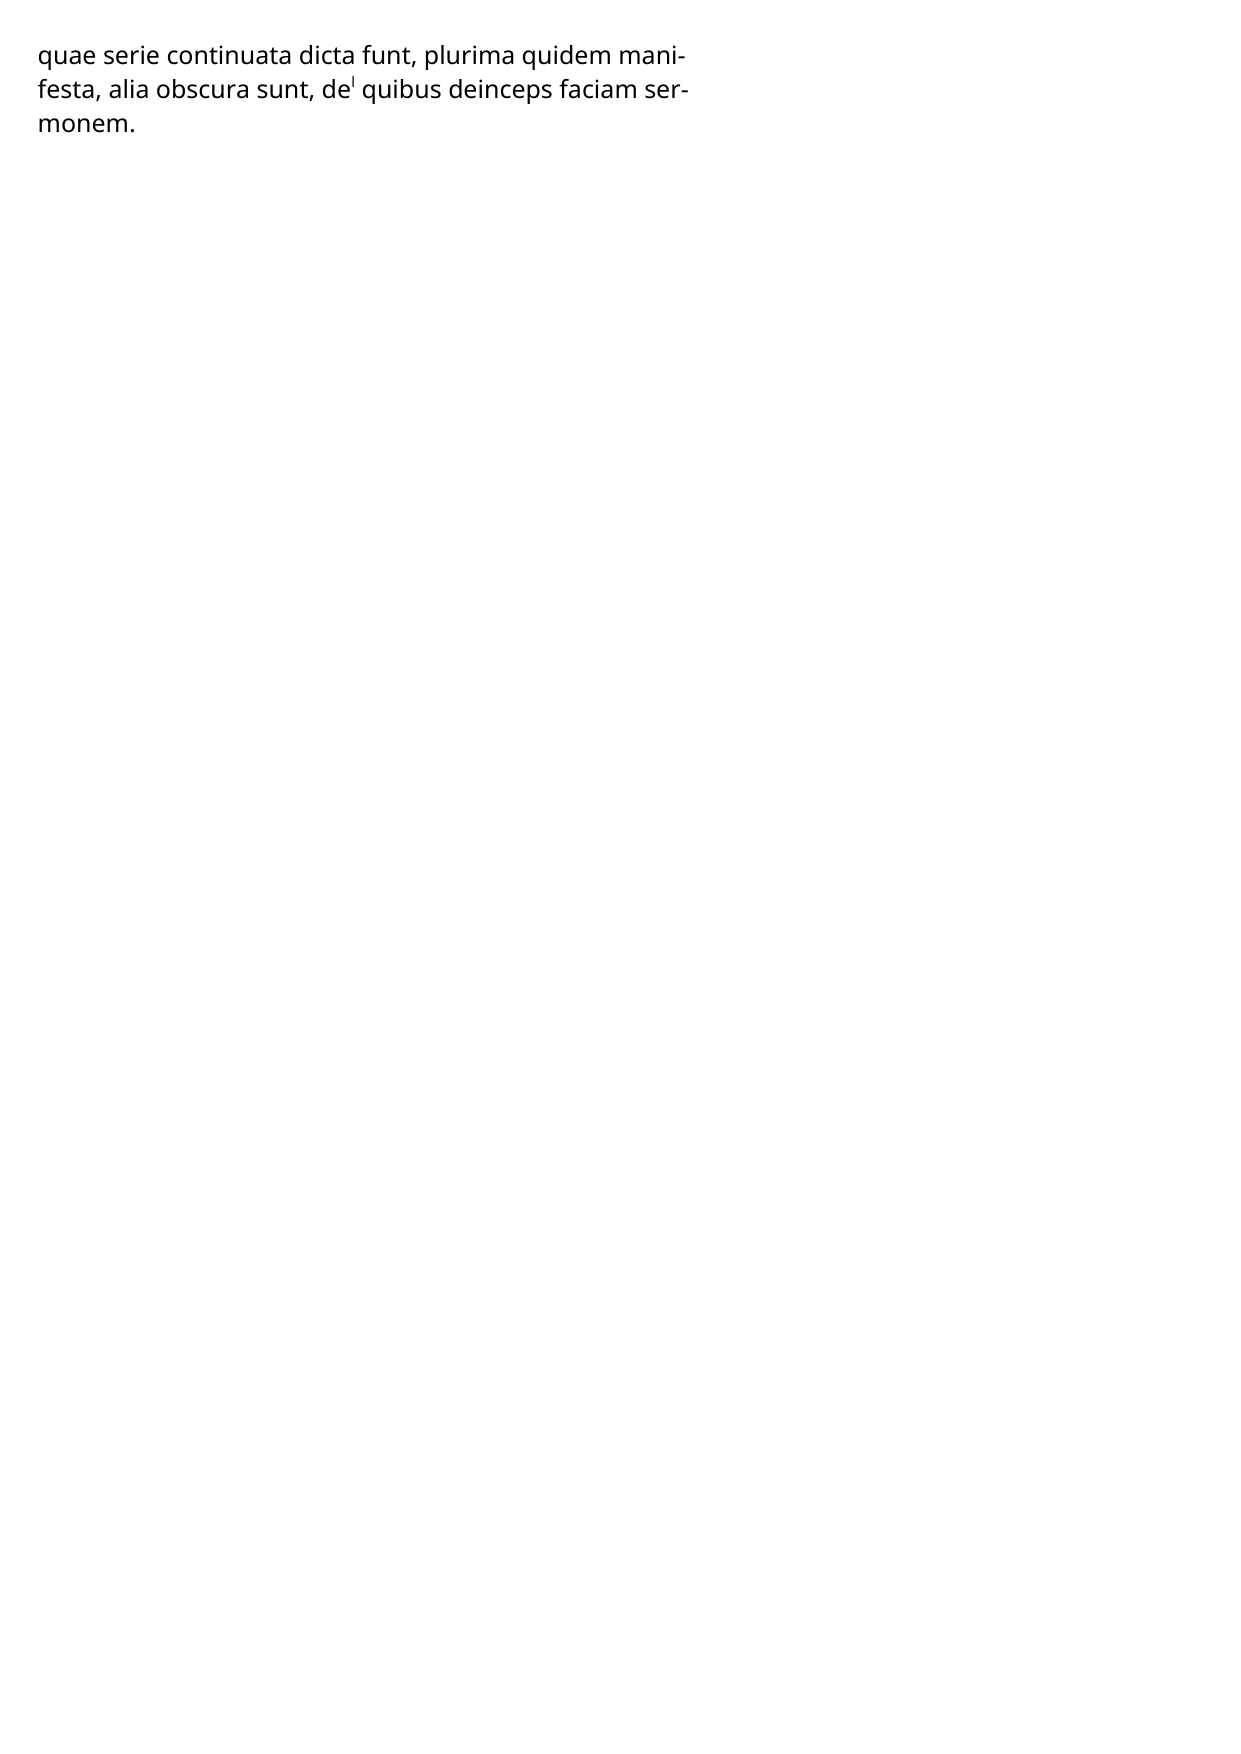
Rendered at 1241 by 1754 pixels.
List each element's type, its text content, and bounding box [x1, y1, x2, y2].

text quae serie continuata dicta funt, plurima quidem mani- festa, alia obscura sunt, del quibus deinceps faciam ser- monem. [37, 37, 1203, 140]
